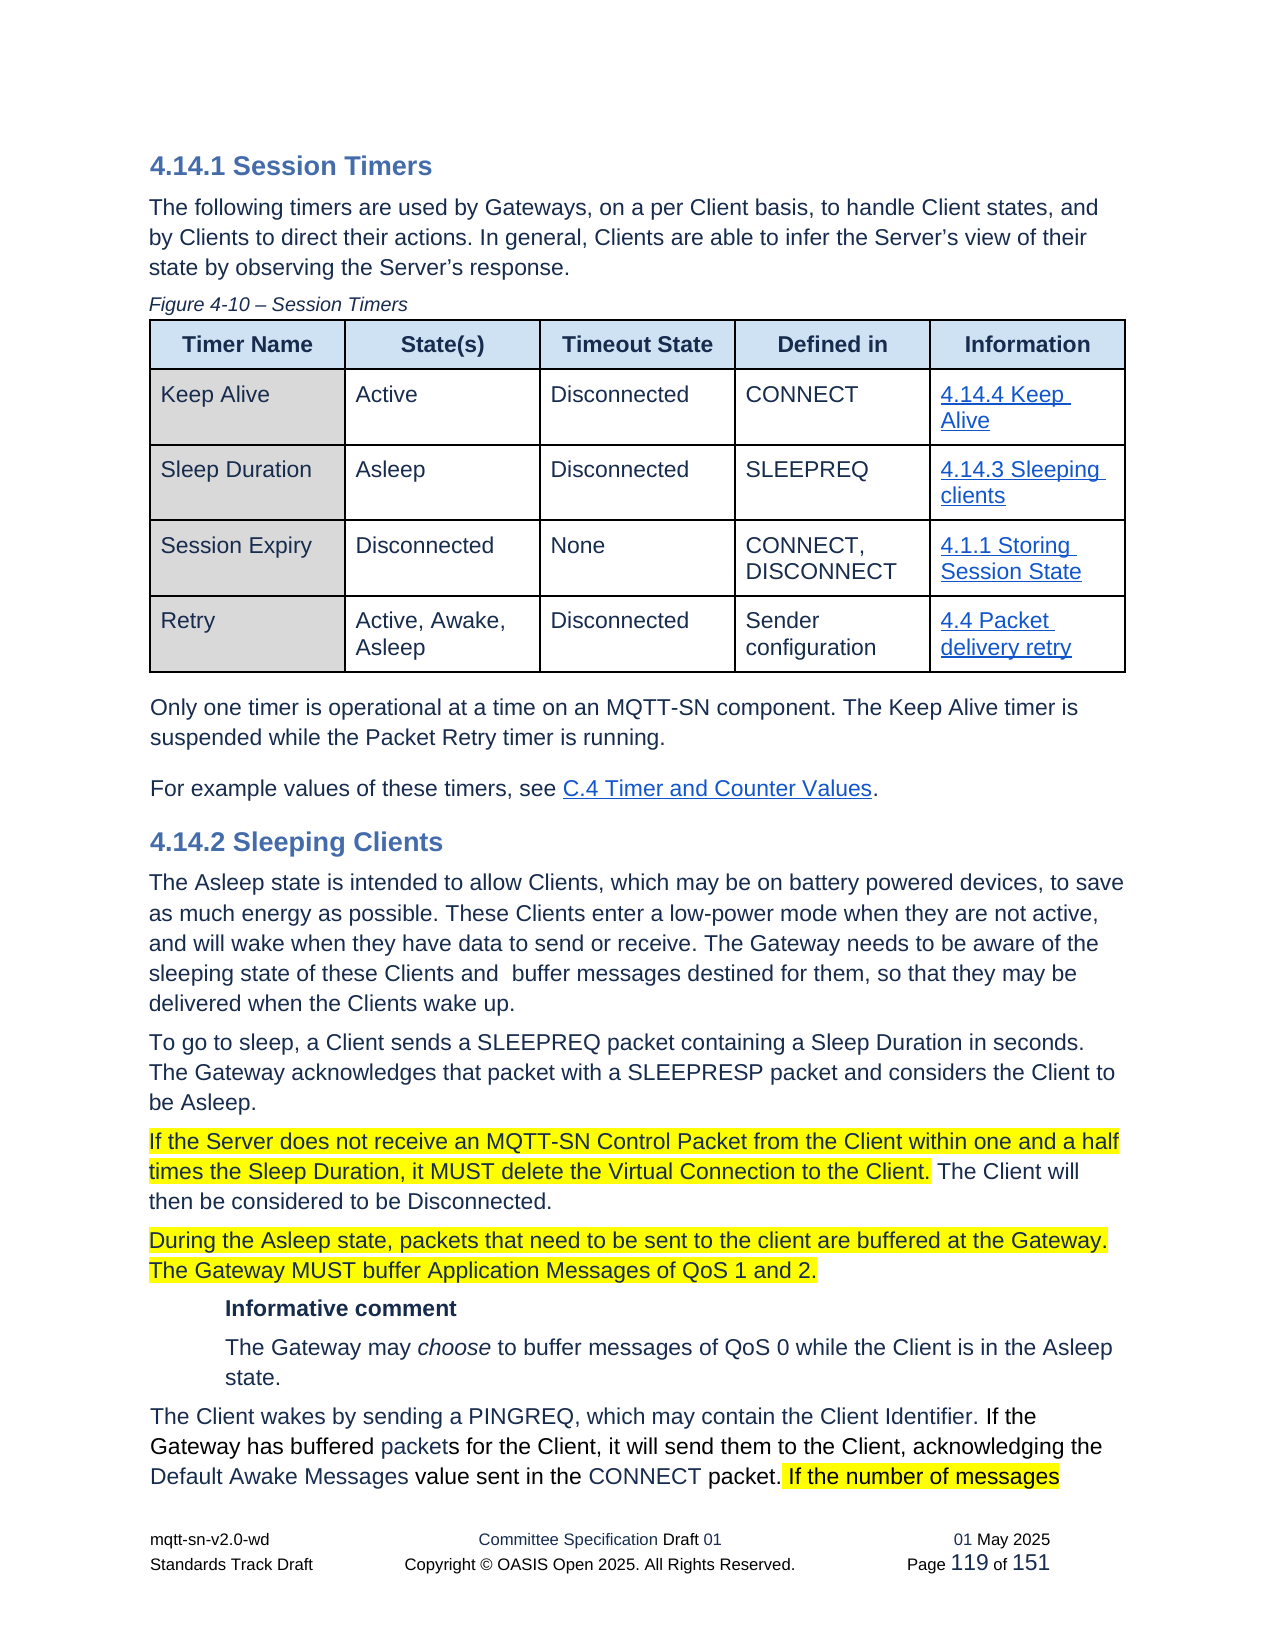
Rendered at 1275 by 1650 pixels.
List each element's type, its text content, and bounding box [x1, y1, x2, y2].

table_cell Disconnected [346, 521, 539, 595]
text If the Server does not receive an MQTT-SN Control Packet from the Client within one and a half times the Sleep Duration, it MUST delete the Virtual Connection to the Client. The Client will then be considered to be Disconnected. [148, 1128, 1124, 1214]
subtitle 4.14.2 Sleeping Clients [150, 826, 1124, 857]
text The following timers are used by Gateways, on a per Client basis, to handle Client states, and by Clients to direct their actions. In general, Clients are able to infer the Server’s view of their state by observing the Server’s response. [148, 194, 1124, 281]
table_header State(s) [346, 321, 539, 368]
table_cell Keep Alive [151, 370, 344, 444]
table_header Timer Name [151, 321, 344, 368]
text Informative comment [225, 1295, 1124, 1322]
table_cell 4.1.1 Storing Session State [931, 521, 1124, 595]
table_cell CONNECT [736, 370, 929, 444]
table_cell Sender configuration [736, 597, 929, 671]
table_cell Disconnected [541, 446, 734, 519]
subtitle 4.14.1 Session Timers [150, 150, 1124, 181]
table_cell None [541, 521, 734, 595]
text To go to sleep, a Client sends a SLEEPREQ packet containing a Sleep Duration in seconds. The Gateway acknowledges that packet with a SLEEPRESP packet and considers the Client to be Asleep. [148, 1029, 1124, 1115]
table_cell Disconnected [541, 597, 734, 671]
table_cell Asleep [346, 446, 539, 519]
table_cell Active [346, 370, 539, 444]
text The Gateway may choose to buffer messages of QoS 0 while the Client is in the Asleep state. [225, 1334, 1124, 1390]
text The Asleep state is intended to allow Clients, which may be on battery powered devices, to save as much energy as possible. These Clients enter a low-power mode when they are not active, and will wake when they have data to send or receive. The Gateway needs to be aware of the sleeping state of these Clients and buffer messages destined for them, so that they may be delivered when the Clients wake up. [148, 869, 1124, 1016]
table_cell 4.4 Packet delivery retry [931, 597, 1124, 671]
table_cell SLEEPREQ [736, 446, 929, 519]
table_cell 4.14.4 Keep Alive [931, 370, 1124, 444]
table_header Information [931, 321, 1124, 368]
table_cell Retry [151, 597, 344, 671]
text Only one timer is operational at a time on an MQTT-SN component. The Keep Alive timer is suspended while the Packet Retry timer is running. [150, 693, 1124, 750]
table_header Timeout State [541, 321, 734, 368]
table_header Defined in [736, 321, 929, 368]
text For example values of these timers, see C.4 Timer and Counter Values. [150, 775, 1124, 801]
table_cell Active, Awake, Asleep [346, 597, 539, 671]
text During the Asleep state, packets that need to be sent to the client are buffered at the Gateway. The Gateway MUST buffer Application Messages of QoS 1 and 2. [148, 1227, 1124, 1283]
table_cell Disconnected [541, 370, 734, 444]
text The Client wakes by sending a PINGREQ, which may contain the Client Identifier. If the Gateway has buffered packets for the Client, it will send them to the Client, acknowledging the Default Awake Messages value sent in the CONNECT packet. If the number of messages [150, 1403, 1124, 1489]
text Figure 4-10 – Session Timers [148, 293, 1124, 315]
table_cell CONNECT, DISCONNECT [736, 521, 929, 595]
table_cell Sleep Duration [151, 446, 344, 519]
table_cell Session Expiry [151, 521, 344, 595]
table_cell 4.14.3 Sleeping clients [931, 446, 1124, 519]
